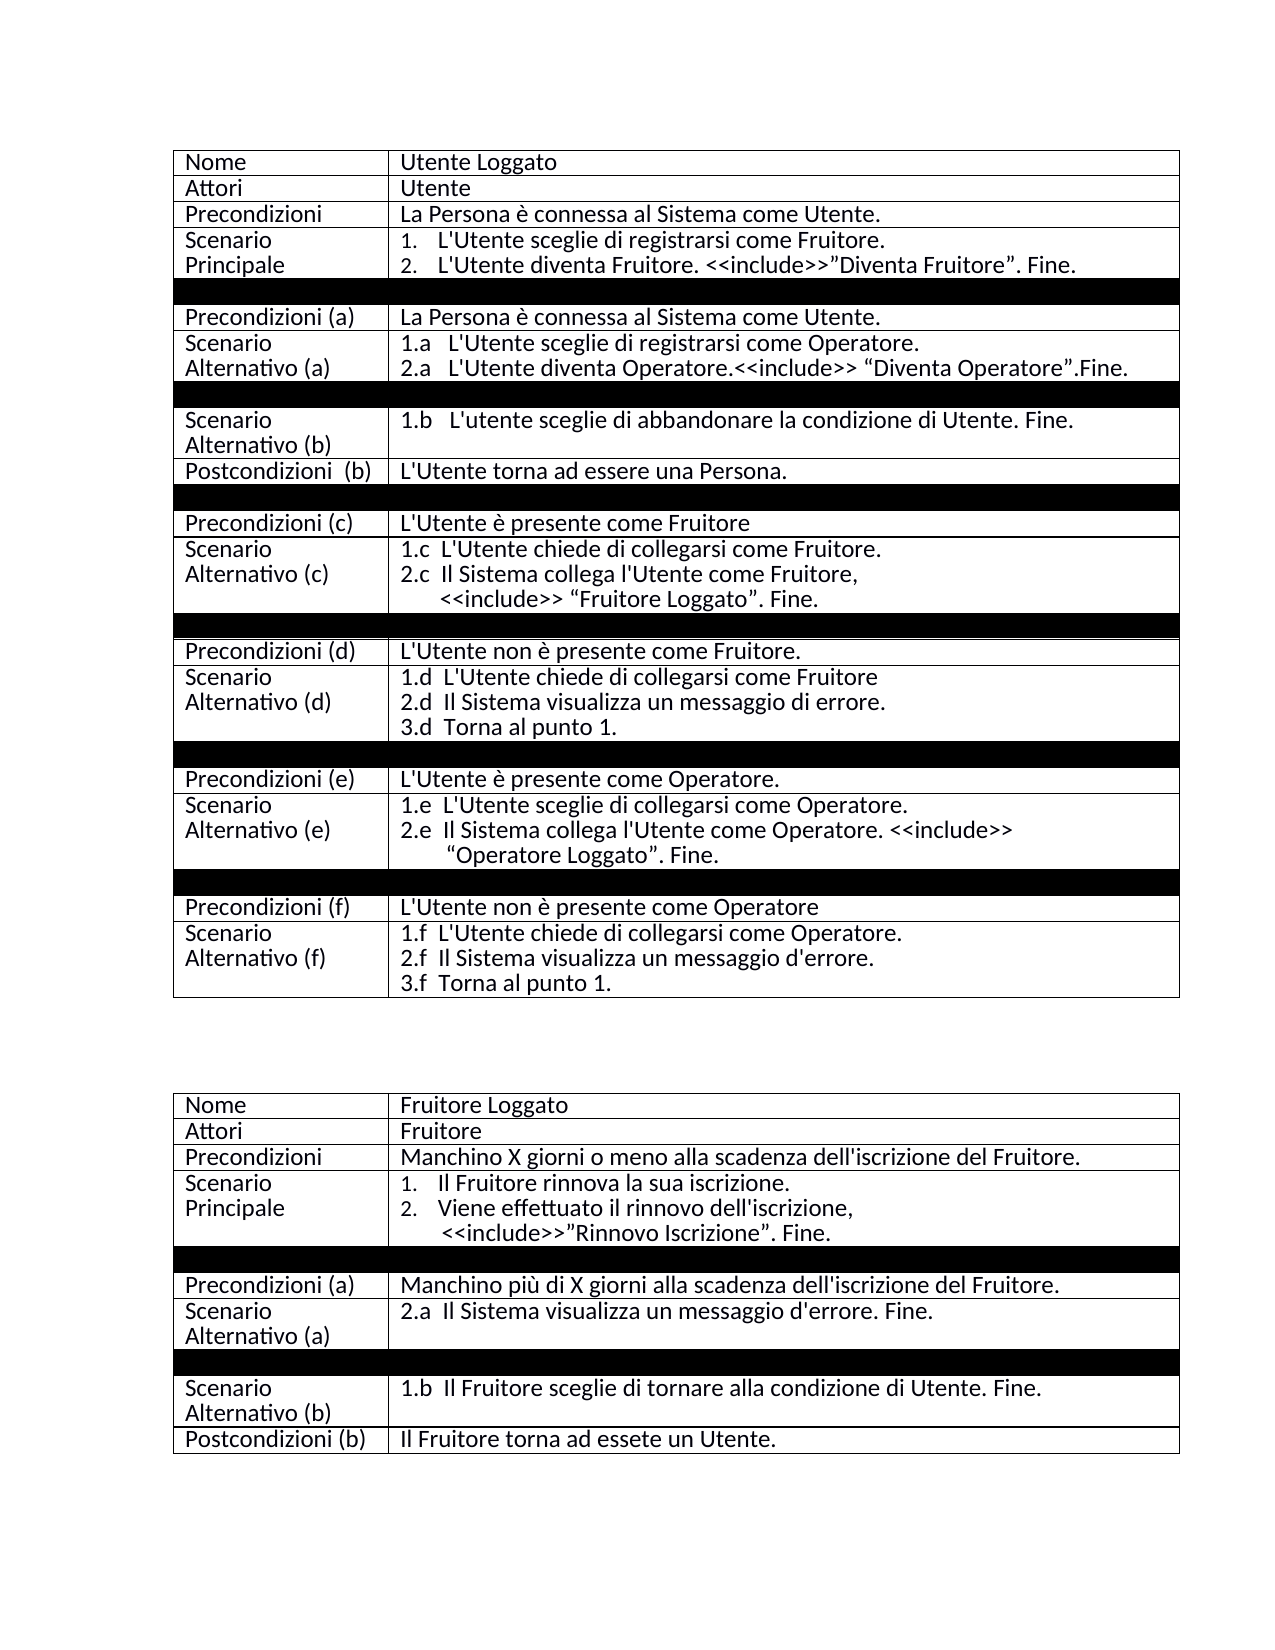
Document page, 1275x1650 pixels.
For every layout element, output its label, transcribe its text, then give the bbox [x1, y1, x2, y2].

table_cell Il Fruitore rinnova la sua iscrizione. Viene effettuato il rinnovo dell'iscrizione, <<include>>”Rinnovo Iscrizione”. Fine. [389, 1171, 1179, 1246]
table_cell Scenario Alternativo (d) [174, 666, 388, 741]
table_cell [174, 998, 389, 1045]
table_cell L'Utente non è presente come Fruitore. [389, 640, 1179, 664]
table_cell Precondizioni (f) [174, 896, 388, 921]
table_cell Nome [174, 1094, 388, 1118]
table_cell Scenario Alternativo (e) [174, 794, 388, 869]
table_cell [389, 1247, 1179, 1272]
table_cell [389, 742, 1179, 767]
table_cell Scenario Alternativo (f) [174, 922, 388, 997]
table_cell L'Utente sceglie di registrarsi come Fruitore. L'Utente diventa Fruitore. <<include>>”Diventa Fruitore”. Fine. [389, 228, 1179, 278]
table_cell Utente [389, 176, 1179, 201]
table_cell Fruitore Loggato [389, 1094, 1179, 1118]
table_cell 1.b L'utente sceglie di abbandonare la condizione di Utente. Fine. [389, 408, 1179, 458]
table_cell 1.f L'Utente chiede di collegarsi come Operatore. 2.f Il Sistema visualizza un messaggio d'errore. 3.f Torna al punto 1. [389, 922, 1179, 997]
table_cell Postcondizioni (b) [174, 1428, 388, 1452]
table_cell Precondizioni (a) [174, 305, 388, 330]
table_cell [174, 1247, 388, 1272]
table_cell 1.b Il Fruitore sceglie di tornare alla condizione di Utente. Fine. [389, 1376, 1179, 1426]
table_cell [389, 870, 1179, 895]
table_cell Scenario Alternativo (b) [174, 1376, 388, 1426]
table_cell Manchino X giorni o meno alla scadenza dell'iscrizione del Fruitore. [389, 1145, 1179, 1170]
table_cell [174, 870, 388, 895]
table_cell [174, 614, 388, 638]
table_cell [389, 485, 1179, 510]
table_cell Precondizioni (a) [174, 1273, 388, 1298]
table_cell [389, 279, 1179, 304]
table_cell Scenario Alternativo (a) [174, 331, 388, 381]
table_cell Il Fruitore torna ad essete un Utente. [389, 1428, 1179, 1452]
table_cell Precondizioni (e) [174, 768, 388, 793]
table_cell 2.a Il Sistema visualizza un messaggio d'errore. Fine. [389, 1299, 1179, 1349]
table_cell 1.c L'Utente chiede di collegarsi come Fruitore. 2.c Il Sistema collega l'Utente come Fruitore, <<include>> “Fruitore Loggato”. Fine. [389, 538, 1179, 612]
table_cell L'Utente torna ad essere una Persona. [389, 459, 1179, 484]
table_cell [389, 382, 1179, 407]
table_cell Postcondizioni (b) [174, 459, 388, 484]
table_cell [174, 742, 388, 767]
table_cell Scenario Alternativo (c) [174, 538, 388, 612]
table_cell La Persona è connessa al Sistema come Utente. [389, 305, 1179, 330]
table_cell [389, 1350, 1179, 1375]
table_cell [174, 1350, 388, 1375]
table_cell L'Utente è presente come Fruitore [389, 511, 1179, 536]
table_cell [174, 485, 388, 510]
table_cell [389, 614, 1179, 638]
table_cell Nome [174, 151, 388, 175]
table_cell Scenario Alternativo (a) [174, 1299, 388, 1349]
table_cell Precondizioni (d) [174, 640, 388, 664]
table_cell Attori [174, 176, 388, 201]
table_cell Scenario Alternativo (b) [174, 408, 388, 458]
table_cell [174, 382, 388, 407]
table_cell Scenario Principale [174, 1171, 388, 1246]
table_cell 1.d L'Utente chiede di collegarsi come Fruitore 2.d Il Sistema visualizza un messaggio di errore. 3.d Torna al punto 1. [389, 666, 1179, 741]
table_cell Manchino più di X giorni alla scadenza dell'iscrizione del Fruitore. [389, 1273, 1179, 1298]
table_cell Precondizioni [174, 202, 388, 227]
table_cell [174, 1045, 389, 1093]
table_cell 1.e L'Utente sceglie di collegarsi come Operatore. 2.e Il Sistema collega l'Utente come Operatore. <<include>> “Operatore Loggato”. Fine. [389, 794, 1179, 869]
table_cell L'Utente è presente come Operatore. [389, 768, 1179, 793]
table_cell L'Utente non è presente come Operatore [389, 896, 1179, 921]
table_cell [389, 1045, 1180, 1093]
table_cell La Persona è connessa al Sistema come Utente. [389, 202, 1179, 227]
table_cell Scenario Principale [174, 228, 388, 278]
table_cell 1.a L'Utente sceglie di registrarsi come Operatore. 2.a L'Utente diventa Operatore.<<include>> “Diventa Operatore”.Fine. [389, 331, 1179, 381]
table_cell Precondizioni [174, 1145, 388, 1170]
table_cell Attori [174, 1119, 388, 1144]
table_cell Precondizioni (c) [174, 511, 388, 536]
table_cell Fruitore [389, 1119, 1179, 1144]
table_cell [174, 279, 388, 304]
table_cell [389, 998, 1180, 1045]
table_cell Utente Loggato [389, 151, 1179, 175]
